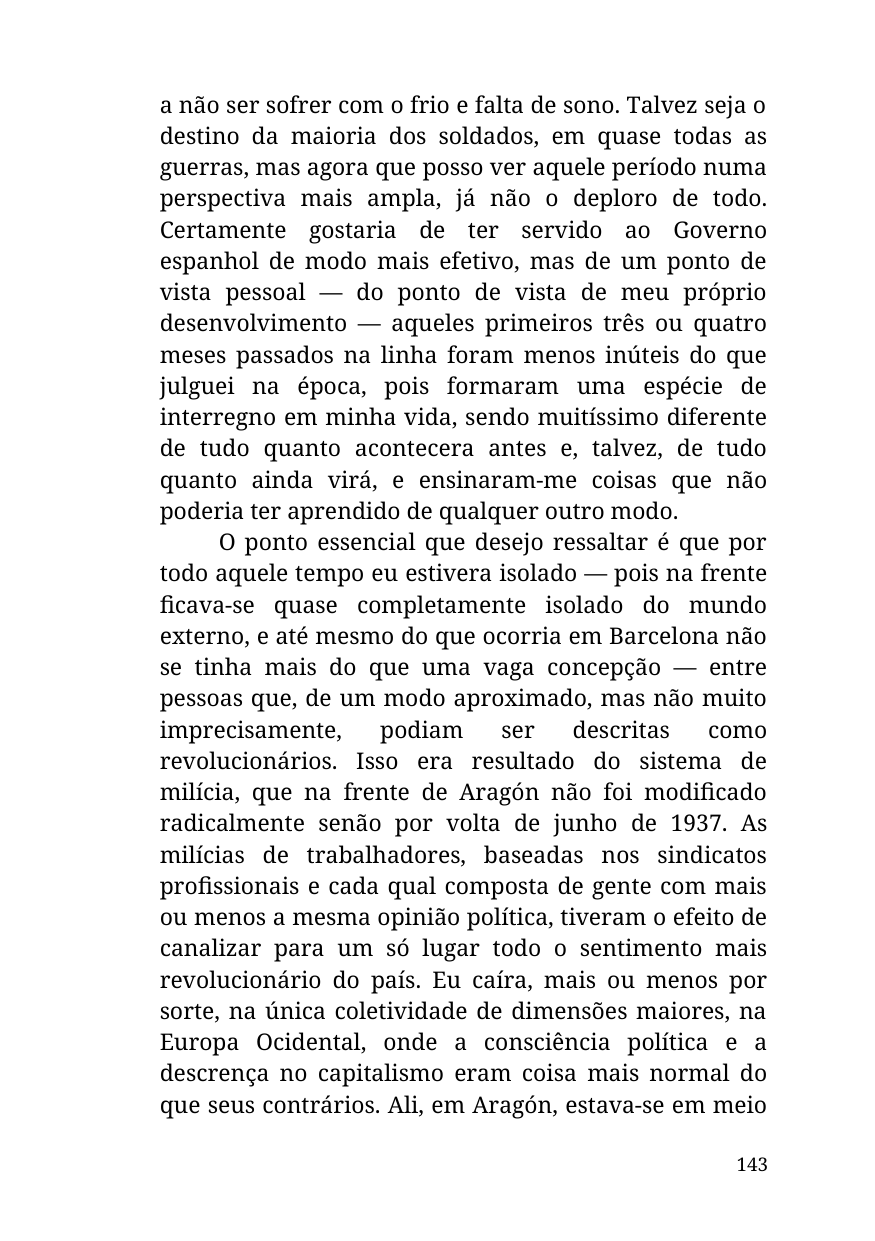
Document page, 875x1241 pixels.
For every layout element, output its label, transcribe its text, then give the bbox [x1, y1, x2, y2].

text a não ser sofrer com o frio e falta de sono. Talvez seja o destino da maioria dos soldados, em quase todas as guerras, mas agora que posso ver aquele período numa perspectiva mais ampla, já não o deploro de todo. Certamente gostaria de ter servido ao Governo espanhol de modo mais efetivo, mas de um ponto de vista pessoal — do ponto de vista de meu próprio desenvolvimento — aqueles primeiros três ou quatro meses passados na linha foram menos inúteis do que julguei na época, pois formaram uma espécie de interregno em minha vida, sendo muitíssimo diferente de tudo quanto acontecera antes e, talvez, de tudo quanto ainda virá, e ensinaram-me coisas que não poderia ter aprendido de qualquer outro modo. [159, 88, 768, 526]
text O ponto essencial que desejo ressaltar é que por todo aquele tempo eu estivera isolado — pois na frente ficava-se quase completamente isolado do mundo externo, e até mesmo do que ocorria em Barcelona não se tinha mais do que uma vaga concepção — entre pessoas que, de um modo aproximado, mas não muito imprecisamente, podiam ser descritas como revolucionários. Isso era resultado do sistema de milícia, que na frente de Aragón não foi modificado radicalmente senão por volta de junho de 1937. As milícias de trabalhadores, baseadas nos sindicatos profissionais e cada qual composta de gente com mais ou menos a mesma opinião política, tiveram o efeito de canalizar para um só lugar todo o sentimento mais revolucionário do país. Eu caíra, mais ou menos por sorte, na única coletividade de dimensões maiores, na Europa Ocidental, onde a consciência política e a descrença no capitalismo eram coisa mais normal do que seus contrários. Ali, em Aragón, estava-se em meio [159, 526, 768, 1120]
